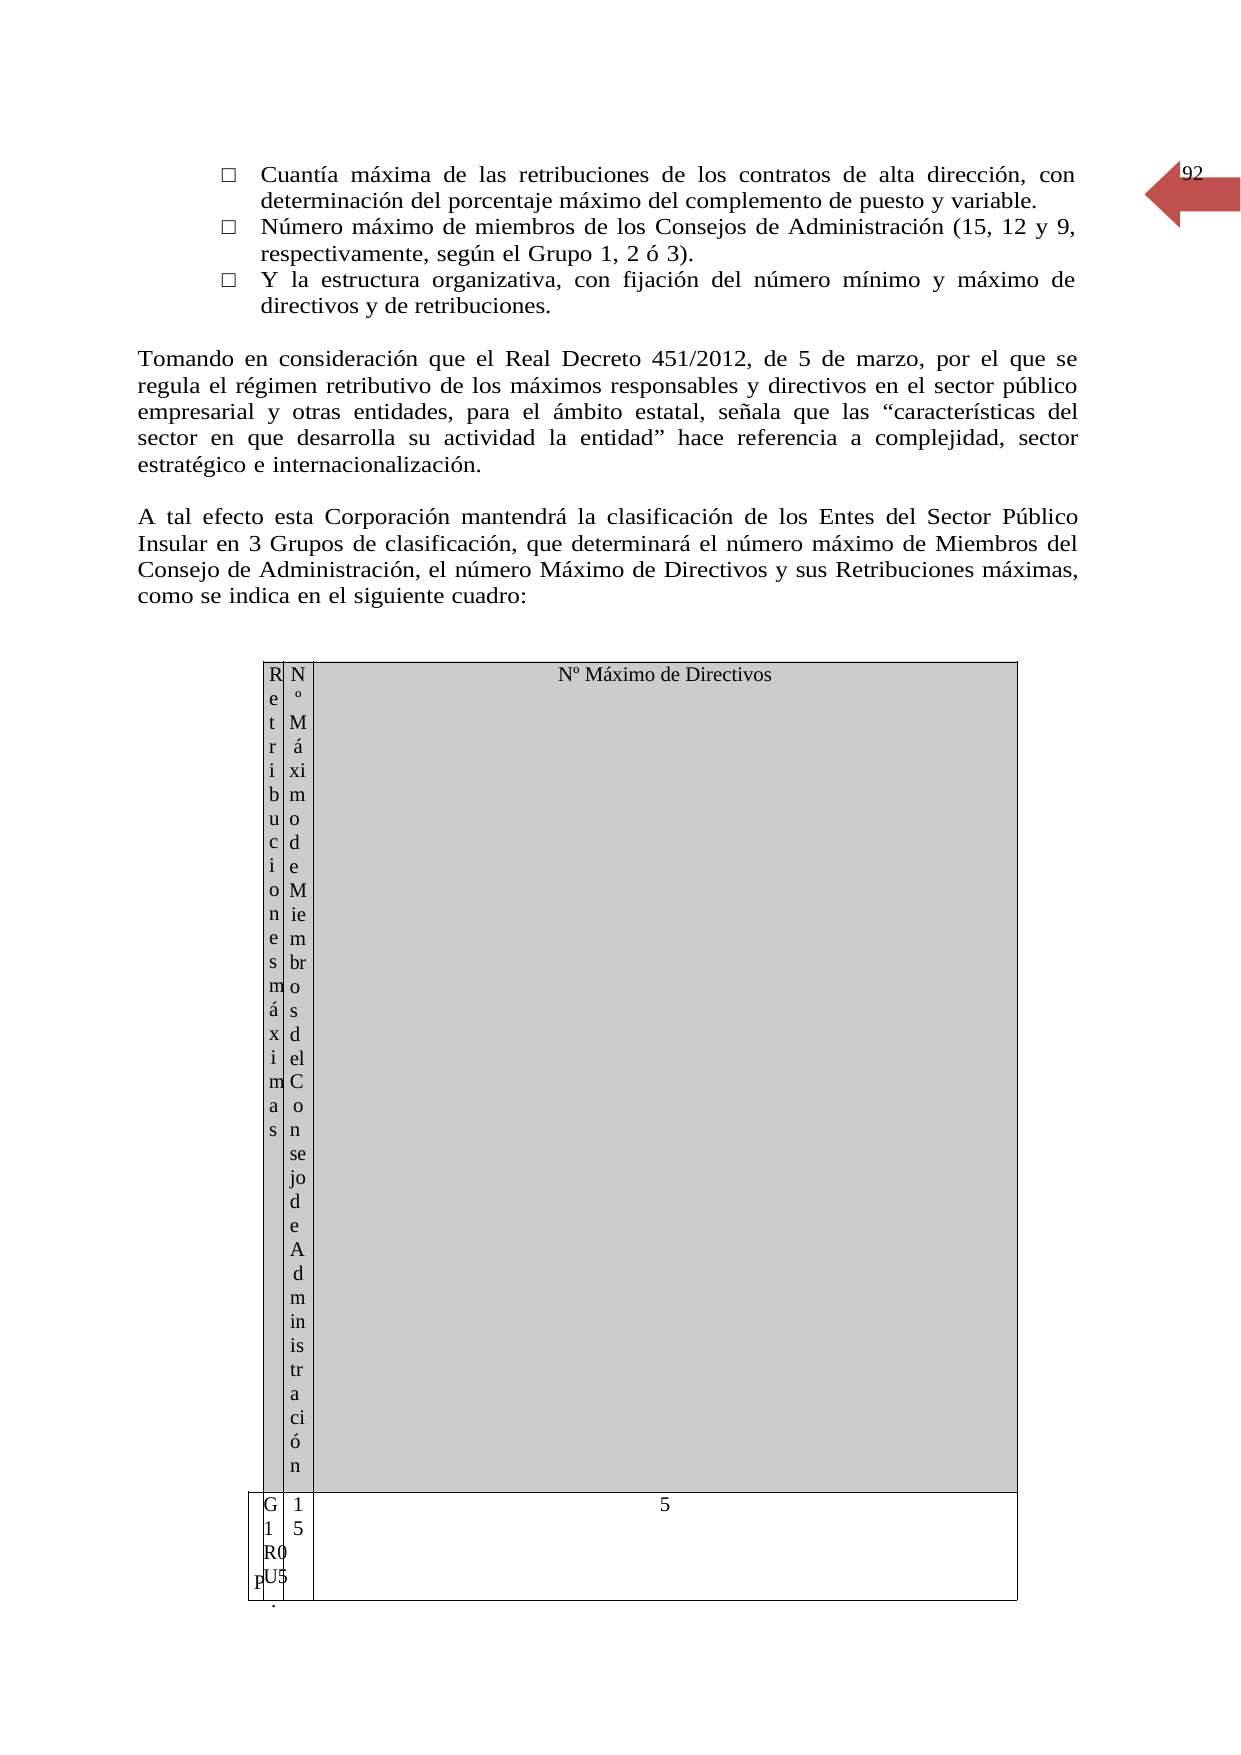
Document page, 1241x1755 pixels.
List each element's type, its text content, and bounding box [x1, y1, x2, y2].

list Número máximo de miembros de los Consejos de Administración (15, 12 y 9, respectivamente, según el Grupo 1, 2 ó 3). [222, 213, 1078, 266]
list Cuantía máxima de las retribuciones de los contratos de alta dirección, con determinación del porcentaje máximo del complemento de puesto y variable. [222, 161, 1078, 213]
list Y la estructura organizativa, con fijación del número mínimo y máximo de directivos y de retribuciones. [222, 266, 1078, 319]
text Tomando en consideración que el Real Decreto 451/2012, de 5 de marzo, por el que se regula el régimen retributivo de los máximos responsables y directivos en el sector público empresarial y otras entidades, para el ámbito estatal, señala que las “características del sector en que desarrolla su actividad la entidad” hace referencia a complejidad, sector estratégico e internacionalización. [137, 345, 1078, 477]
text A tal efecto esta Corporación mantendrá la clasificación de los Entes del Sector Público Insular en 3 Grupos de clasificación, que determinará el número máximo de Miembros del Consejo de Administración, el número Máximo de Directivos y sus Retribuciones máximas, como se indica en el siguiente cuadro: [137, 503, 1079, 609]
